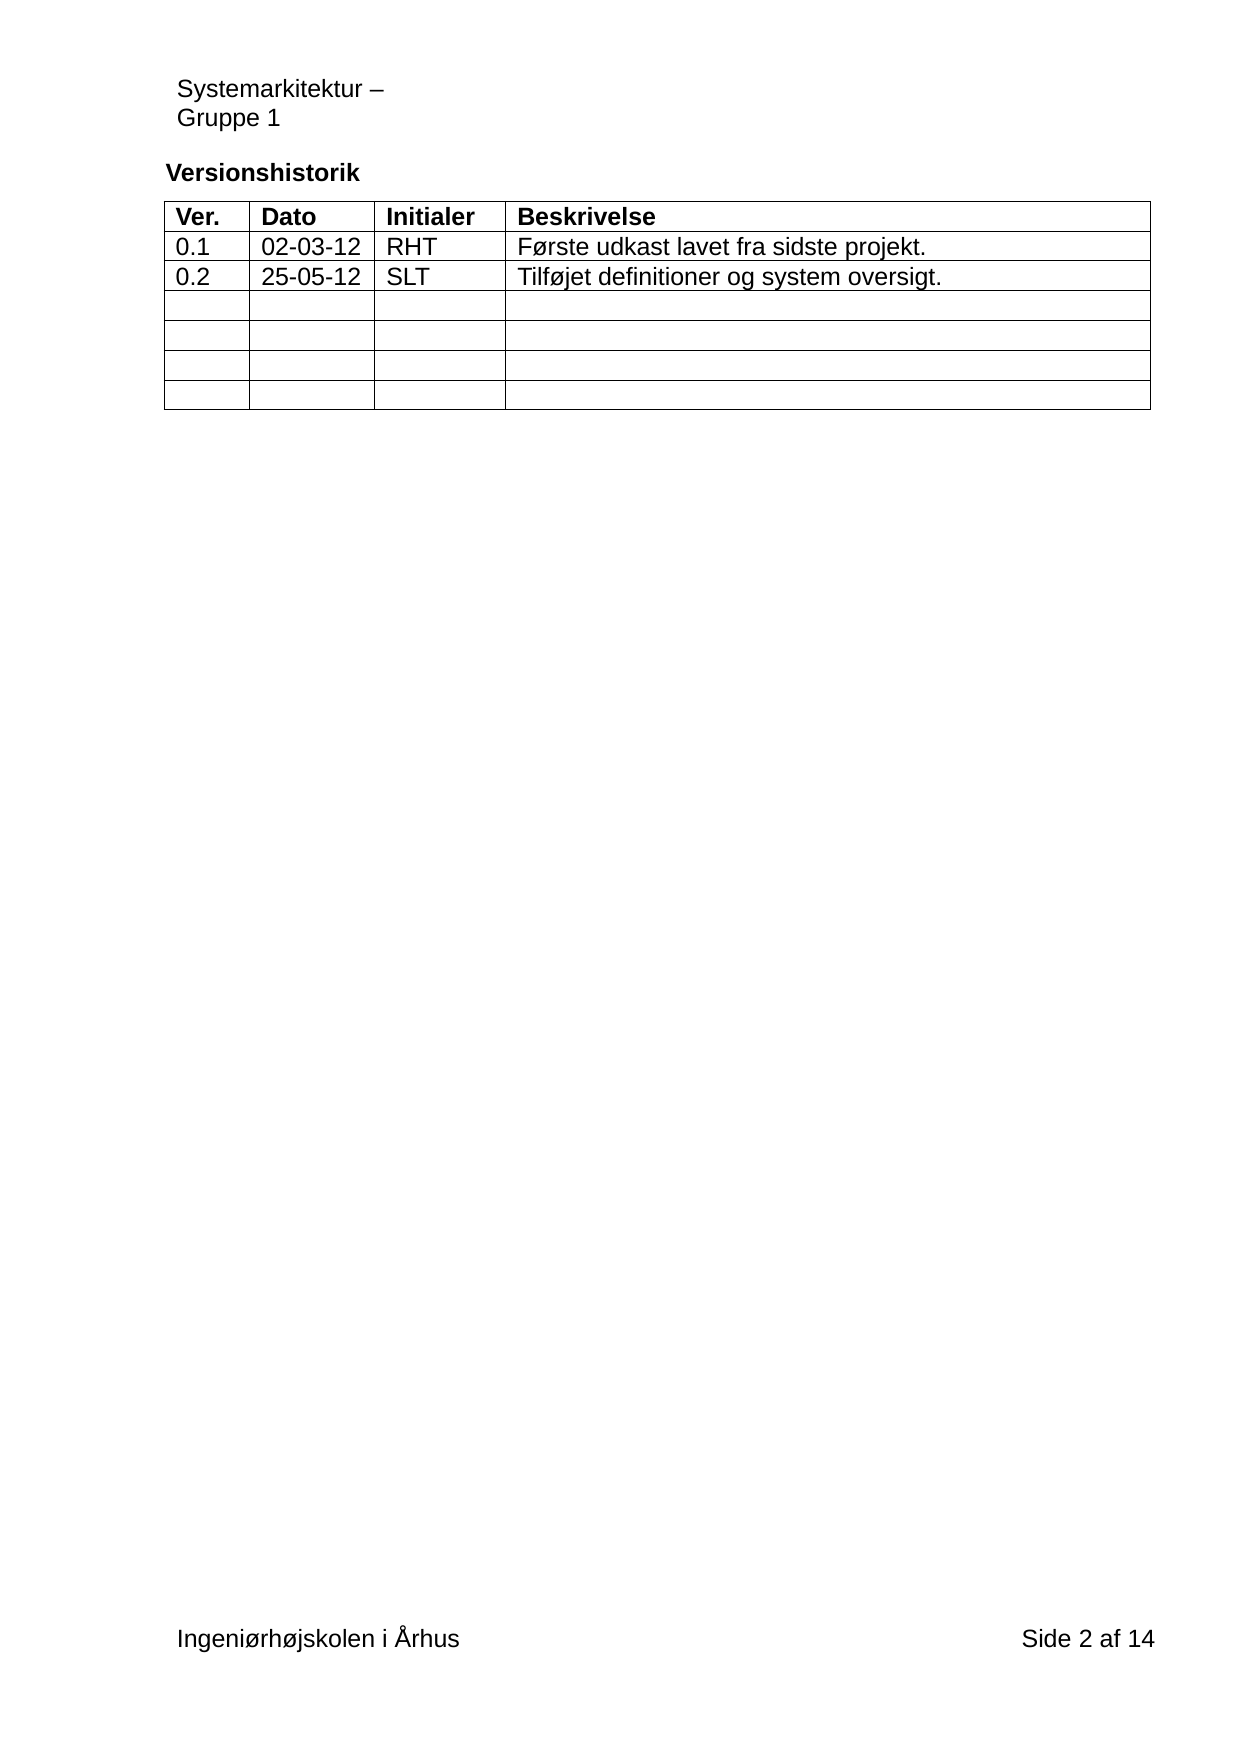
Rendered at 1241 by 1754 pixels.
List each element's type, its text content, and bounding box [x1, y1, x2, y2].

table_cell [250, 291, 374, 320]
table_cell [375, 381, 505, 409]
table_cell 0.1 [165, 232, 249, 260]
table_header Initialer [375, 202, 505, 231]
table_header Dato [250, 202, 374, 231]
table_cell 0.2 [165, 261, 249, 290]
table_cell [250, 321, 374, 350]
table_cell [375, 291, 505, 320]
table_cell [250, 381, 374, 409]
table_header Beskrivelse [506, 202, 1150, 231]
table_cell [165, 381, 249, 409]
table_cell [375, 351, 505, 379]
text Versionshistorik [165, 158, 1152, 186]
table_cell 25-05-12 [250, 261, 374, 290]
table_cell [165, 321, 249, 350]
table_cell 02-03-12 [250, 232, 374, 260]
table_cell [506, 321, 1150, 350]
table_cell [506, 351, 1150, 379]
table_cell RHT [375, 232, 505, 260]
table_cell [506, 381, 1150, 409]
table_header Ver. [165, 202, 249, 231]
table_cell Første udkast lavet fra sidste projekt. [506, 232, 1150, 260]
table_cell [506, 291, 1150, 320]
table_cell [250, 351, 374, 379]
table_cell [165, 351, 249, 379]
table_cell Tilføjet definitioner og system oversigt. [506, 261, 1150, 290]
table_cell SLT [375, 261, 505, 290]
table_cell [165, 291, 249, 320]
table_cell [375, 321, 505, 350]
